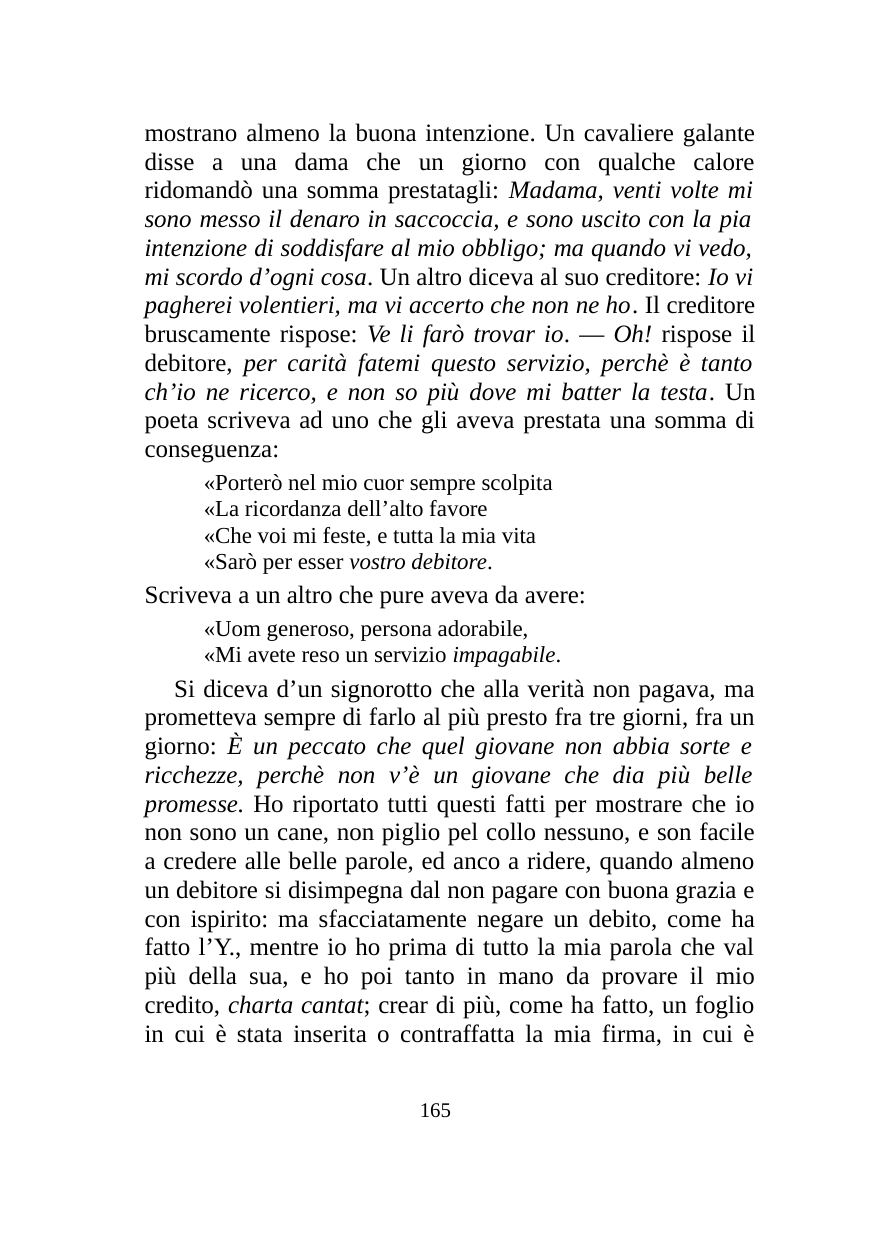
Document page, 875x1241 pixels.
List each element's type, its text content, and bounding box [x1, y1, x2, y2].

text «Uom generoso, persona adorabile, «Mi avete reso un servizio impagabile. [203, 615, 755, 668]
text mostrano almeno la buona intenzione. Un cavaliere galante disse a una dama che un giorno con qualche calore ridomandò una somma prestatagli: Madama, venti volte mi sono messo il denaro in saccoccia, e sono uscito con la pia intenzione di soddisfare al mio obbligo; ma quando vi vedo, mi scordo d’ogni cosa. Un altro diceva al suo creditore: Io vi pagherei volentieri, ma vi accerto che non ne ho. Il creditore bruscamente rispose: Ve li farò trovar io. — Oh! rispose il debitore, per carità fatemi questo servizio, perchè è tanto ch’io ne ricerco, e non so più dove mi batter la testa. Un poeta scriveva ad uno che gli aveva prestata una somma di conseguenza: [144, 118, 755, 463]
text «Porterò nel mio cuor sempre scolpita «La ricordanza dell’alto favore «Che voi mi feste, e tutta la mia vita «Sarò per esser vostro debitore. [203, 469, 755, 574]
text Si diceva d’un signorotto che alla verità non pagava, ma prometteva sempre di farlo al più presto fra tre giorni, fra un giorno: È un peccato che quel giovane non abbia sorte e ricchezze, perchè non v’è un giovane che dia più belle promesse. Ho riportato tutti questi fatti per mostrare che io non sono un cane, non piglio pel collo nessuno, e son facile a credere alle belle parole, ed anco a ridere, quando almeno un debitore si disimpegna dal non pagare con buona grazia e con ispirito: ma sfacciatamente negare un debito, come ha fatto l’Y., mentre io ho prima di tutto la mia parola che val più della sua, e ho poi tanto in mano da provare il mio credito, charta cantat; crear di più, come ha fatto, un foglio in cui è stata inserita o contraffatta la mia firma, in cui è [144, 674, 755, 1047]
text Scriveva a un altro che pure aveva da avere: [144, 580, 755, 609]
